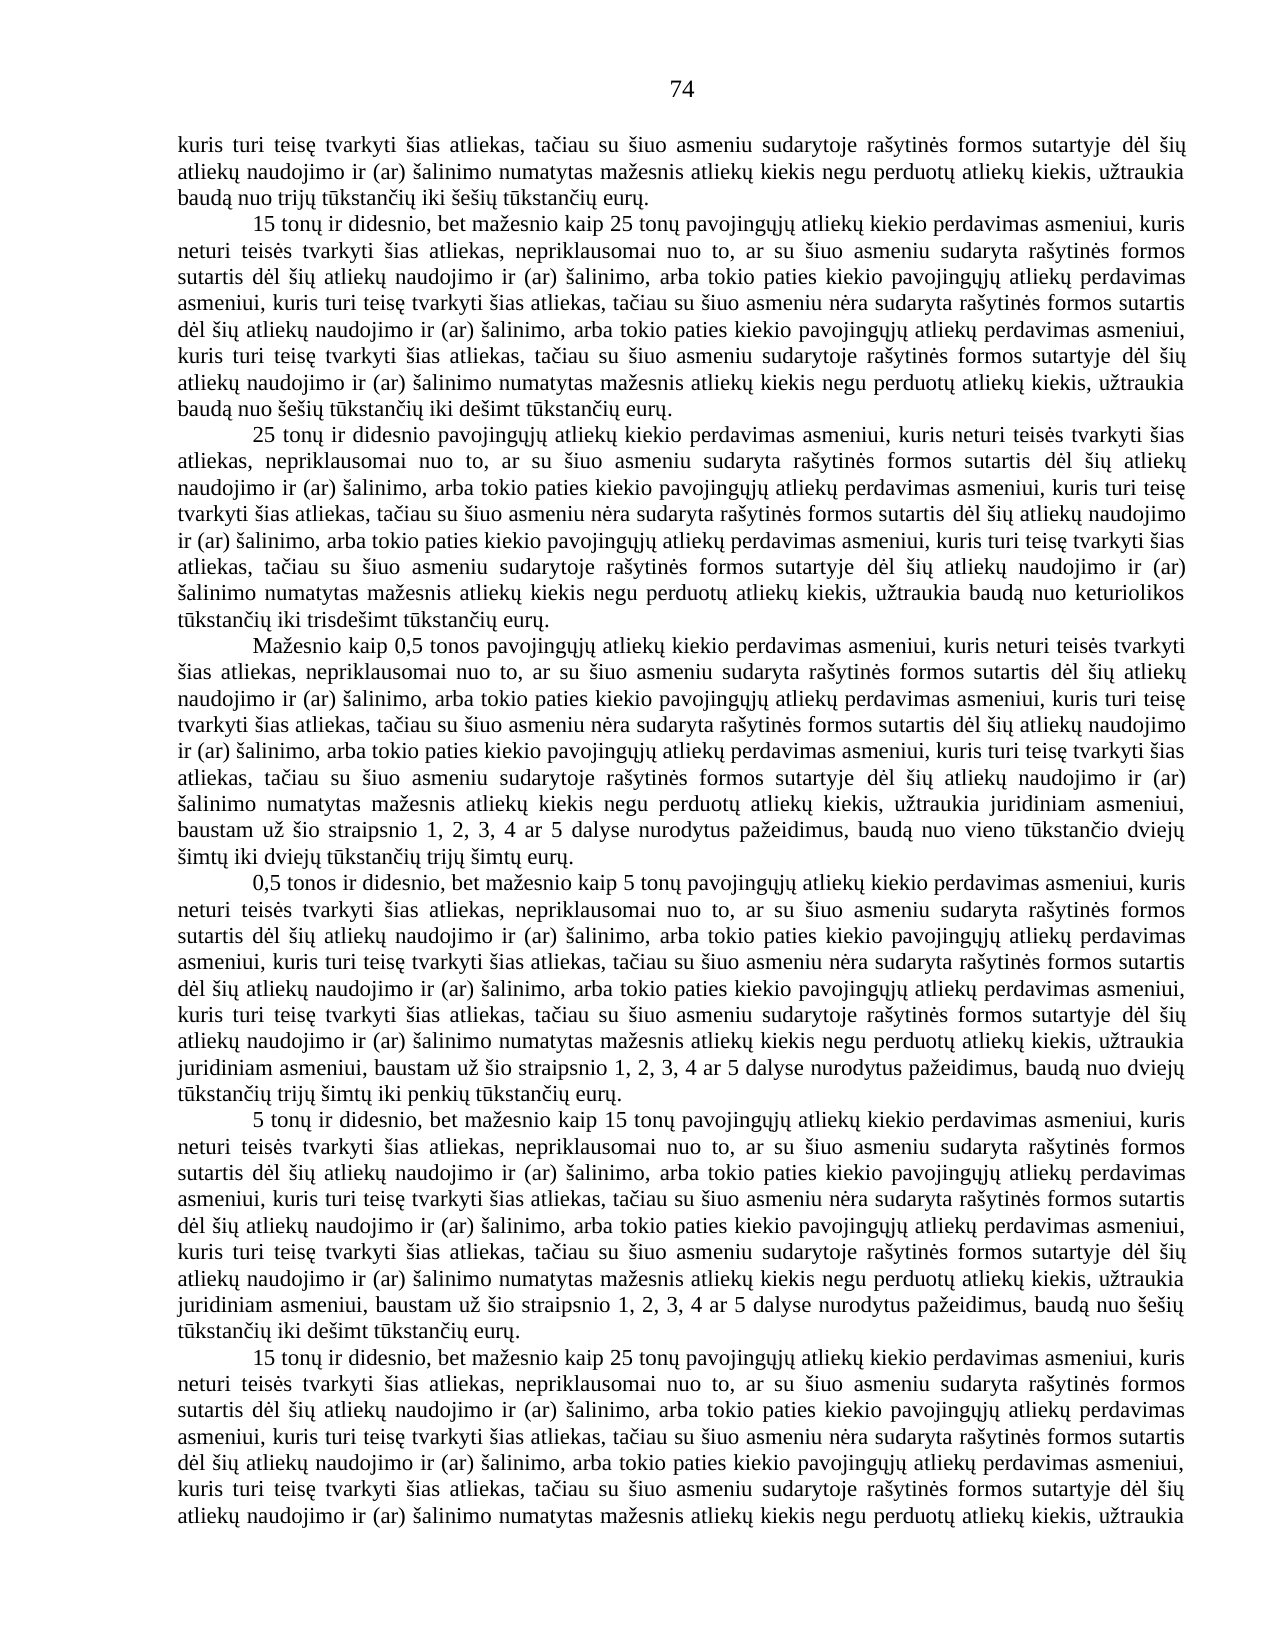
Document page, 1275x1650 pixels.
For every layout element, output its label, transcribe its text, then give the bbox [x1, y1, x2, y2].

text kuris turi teisę tvarkyti šias atliekas, tačiau su šiuo asmeniu sudarytoje rašytinės formos sutartyje dėl šių atliekų naudojimo ir (ar) šalinimo numatytas mažesnis atliekų kiekis negu perduotų atliekų kiekis, užtraukia baudą nuo trijų tūkstančių iki šešių tūkstančių eurų. [177, 131, 1186, 210]
text 25 tonų ir didesnio pavojingųjų atliekų kiekio perdavimas asmeniui, kuris neturi teisės tvarkyti šias atliekas, nepriklausomai nuo to, ar su šiuo asmeniu sudaryta rašytinės formos sutartis dėl šių atliekų naudojimo ir (ar) šalinimo, arba tokio paties kiekio pavojingųjų atliekų perdavimas asmeniui, kuris turi teisę tvarkyti šias atliekas, tačiau su šiuo asmeniu nėra sudaryta rašytinės formos sutartis dėl šių atliekų naudojimo ir (ar) šalinimo, arba tokio paties kiekio pavojingųjų atliekų perdavimas asmeniui, kuris turi teisę tvarkyti šias atliekas, tačiau su šiuo asmeniu sudarytoje rašytinės formos sutartyje dėl šių atliekų naudojimo ir (ar) šalinimo numatytas mažesnis atliekų kiekis negu perduotų atliekų kiekis, užtraukia baudą nuo keturiolikos tūkstančių iki trisdešimt tūkstančių eurų. [177, 421, 1186, 632]
text 5 tonų ir didesnio, bet mažesnio kaip 15 tonų pavojingųjų atliekų kiekio perdavimas asmeniui, kuris neturi teisės tvarkyti šias atliekas, nepriklausomai nuo to, ar su šiuo asmeniu sudaryta rašytinės formos sutartis dėl šių atliekų naudojimo ir (ar) šalinimo, arba tokio paties kiekio pavojingųjų atliekų perdavimas asmeniui, kuris turi teisę tvarkyti šias atliekas, tačiau su šiuo asmeniu nėra sudaryta rašytinės formos sutartis dėl šių atliekų naudojimo ir (ar) šalinimo, arba tokio paties kiekio pavojingųjų atliekų perdavimas asmeniui, kuris turi teisę tvarkyti šias atliekas, tačiau su šiuo asmeniu sudarytoje rašytinės formos sutartyje dėl šių atliekų naudojimo ir (ar) šalinimo numatytas mažesnis atliekų kiekis negu perduotų atliekų kiekis, užtraukia juridiniam asmeniui, baustam už šio straipsnio 1, 2, 3, 4 ar 5 dalyse nurodytus pažeidimus, baudą nuo šešių tūkstančių iki dešimt tūkstančių eurų. [177, 1106, 1186, 1344]
text 15 tonų ir didesnio, bet mažesnio kaip 25 tonų pavojingųjų atliekų kiekio perdavimas asmeniui, kuris neturi teisės tvarkyti šias atliekas, nepriklausomai nuo to, ar su šiuo asmeniu sudaryta rašytinės formos sutartis dėl šių atliekų naudojimo ir (ar) šalinimo, arba tokio paties kiekio pavojingųjų atliekų perdavimas asmeniui, kuris turi teisę tvarkyti šias atliekas, tačiau su šiuo asmeniu nėra sudaryta rašytinės formos sutartis dėl šių atliekų naudojimo ir (ar) šalinimo, arba tokio paties kiekio pavojingųjų atliekų perdavimas asmeniui, kuris turi teisę tvarkyti šias atliekas, tačiau su šiuo asmeniu sudarytoje rašytinės formos sutartyje dėl šių atliekų naudojimo ir (ar) šalinimo numatytas mažesnis atliekų kiekis negu perduotų atliekų kiekis, užtraukia baudą nuo šešių tūkstančių iki dešimt tūkstančių eurų. [177, 210, 1186, 421]
text Mažesnio kaip 0,5 tonos pavojingųjų atliekų kiekio perdavimas asmeniui, kuris neturi teisės tvarkyti šias atliekas, nepriklausomai nuo to, ar su šiuo asmeniu sudaryta rašytinės formos sutartis dėl šių atliekų naudojimo ir (ar) šalinimo, arba tokio paties kiekio pavojingųjų atliekų perdavimas asmeniui, kuris turi teisę tvarkyti šias atliekas, tačiau su šiuo asmeniu nėra sudaryta rašytinės formos sutartis dėl šių atliekų naudojimo ir (ar) šalinimo, arba tokio paties kiekio pavojingųjų atliekų perdavimas asmeniui, kuris turi teisę tvarkyti šias atliekas, tačiau su šiuo asmeniu sudarytoje rašytinės formos sutartyje dėl šių atliekų naudojimo ir (ar) šalinimo numatytas mažesnis atliekų kiekis negu perduotų atliekų kiekis, užtraukia juridiniam asmeniui, baustam už šio straipsnio 1, 2, 3, 4 ar 5 dalyse nurodytus pažeidimus, baudą nuo vieno tūkstančio dviejų šimtų iki dviejų tūkstančių trijų šimtų eurų. [177, 632, 1186, 869]
text 15 tonų ir didesnio, bet mažesnio kaip 25 tonų pavojingųjų atliekų kiekio perdavimas asmeniui, kuris neturi teisės tvarkyti šias atliekas, nepriklausomai nuo to, ar su šiuo asmeniu sudaryta rašytinės formos sutartis dėl šių atliekų naudojimo ir (ar) šalinimo, arba tokio paties kiekio pavojingųjų atliekų perdavimas asmeniui, kuris turi teisę tvarkyti šias atliekas, tačiau su šiuo asmeniu nėra sudaryta rašytinės formos sutartis dėl šių atliekų naudojimo ir (ar) šalinimo, arba tokio paties kiekio pavojingųjų atliekų perdavimas asmeniui, kuris turi teisę tvarkyti šias atliekas, tačiau su šiuo asmeniu sudarytoje rašytinės formos sutartyje dėl šių atliekų naudojimo ir (ar) šalinimo numatytas mažesnis atliekų kiekis negu perduotų atliekų kiekis, užtraukia [177, 1344, 1186, 1528]
text 0,5 tonos ir didesnio, bet mažesnio kaip 5 tonų pavojingųjų atliekų kiekio perdavimas asmeniui, kuris neturi teisės tvarkyti šias atliekas, nepriklausomai nuo to, ar su šiuo asmeniu sudaryta rašytinės formos sutartis dėl šių atliekų naudojimo ir (ar) šalinimo, arba tokio paties kiekio pavojingųjų atliekų perdavimas asmeniui, kuris turi teisę tvarkyti šias atliekas, tačiau su šiuo asmeniu nėra sudaryta rašytinės formos sutartis dėl šių atliekų naudojimo ir (ar) šalinimo, arba tokio paties kiekio pavojingųjų atliekų perdavimas asmeniui, kuris turi teisę tvarkyti šias atliekas, tačiau su šiuo asmeniu sudarytoje rašytinės formos sutartyje dėl šių atliekų naudojimo ir (ar) šalinimo numatytas mažesnis atliekų kiekis negu perduotų atliekų kiekis, užtraukia juridiniam asmeniui, baustam už šio straipsnio 1, 2, 3, 4 ar 5 dalyse nurodytus pažeidimus, baudą nuo dviejų tūkstančių trijų šimtų iki penkių tūkstančių eurų. [177, 869, 1186, 1106]
